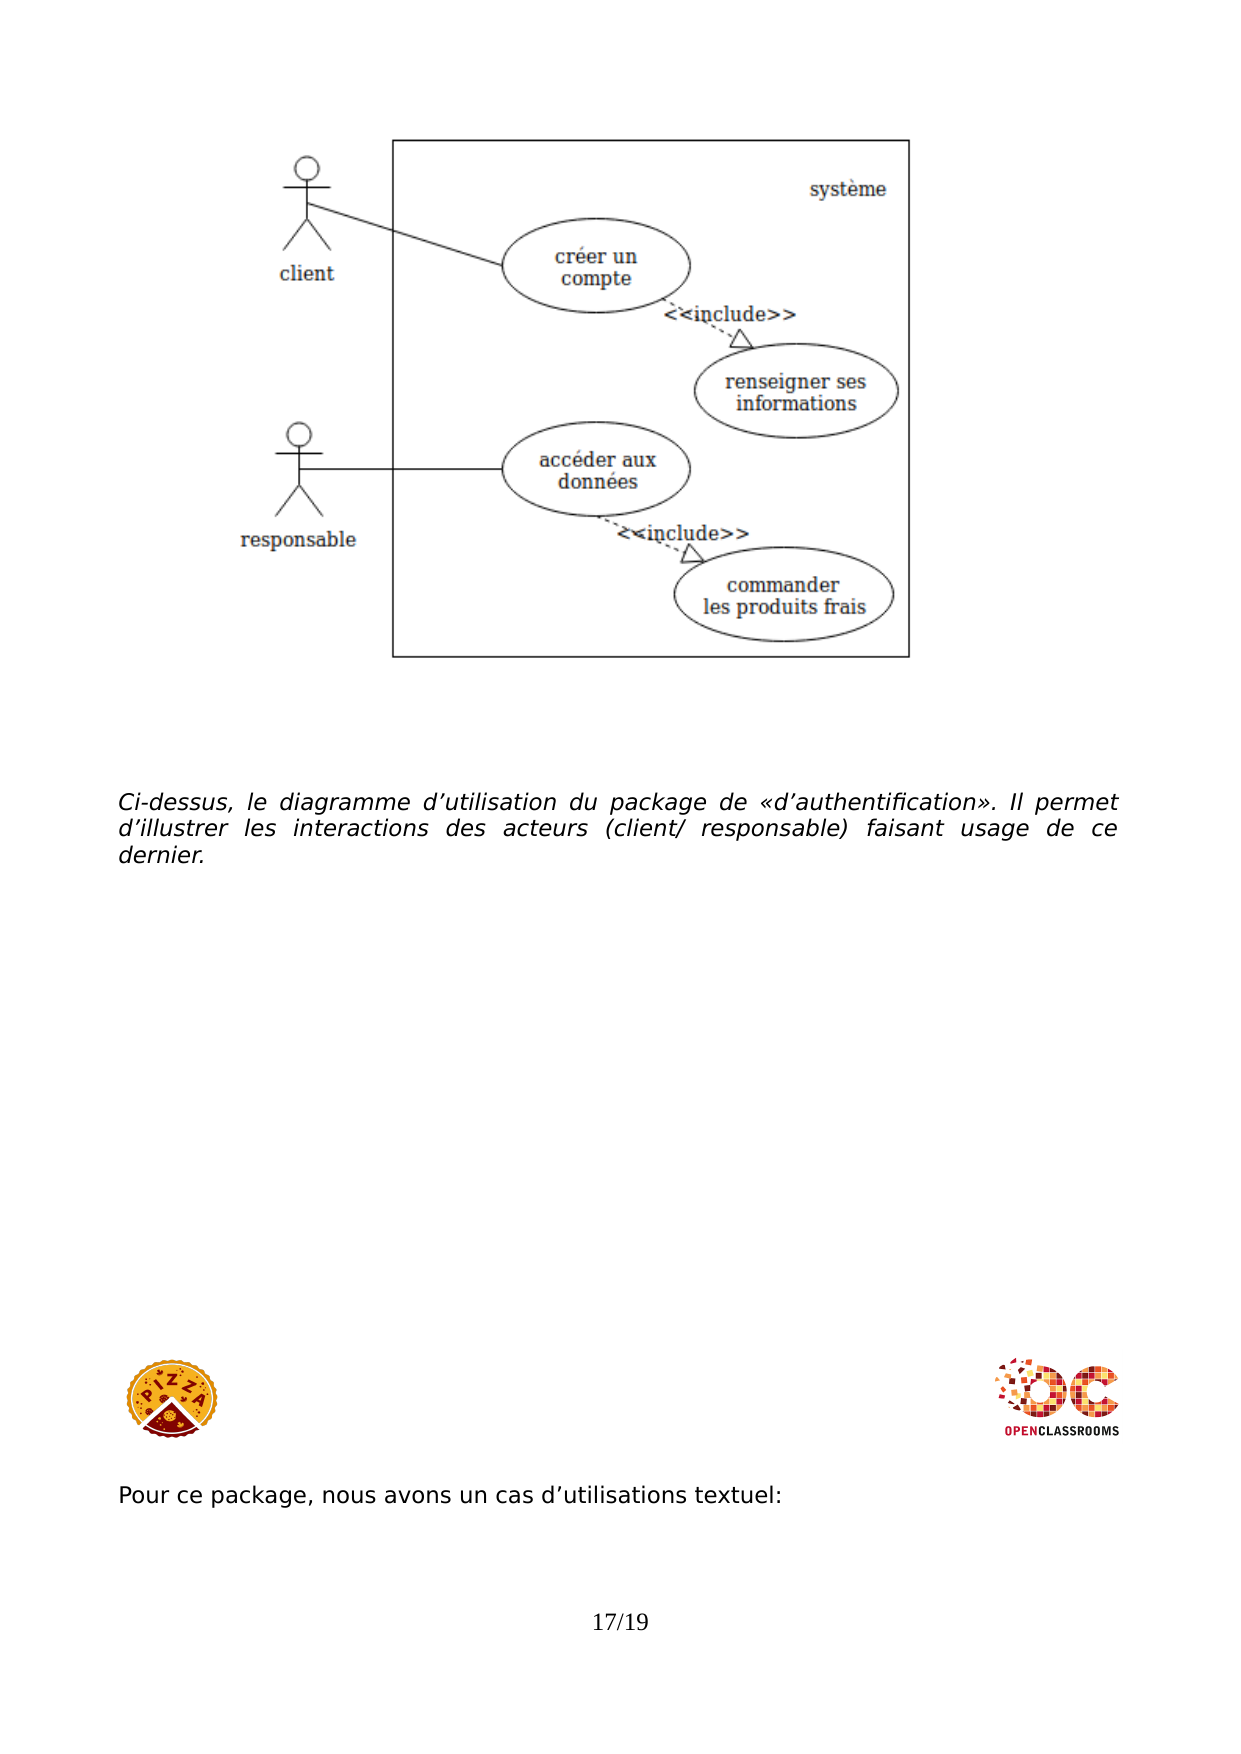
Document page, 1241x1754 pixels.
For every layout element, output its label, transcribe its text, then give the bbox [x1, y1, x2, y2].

picture [117, 1351, 227, 1446]
text Ci-dessus, le diagramme d’utilisation du package de «d’authentification». Il permet d’illustrer les interactions des acteurs (client/ responsable) faisant usage de ce dernier. [118, 789, 1122, 869]
picture [161, 118, 1079, 683]
text Pour ce package, nous avons un cas d’utilisations textuel: [118, 1482, 1122, 1509]
picture [990, 1349, 1123, 1444]
